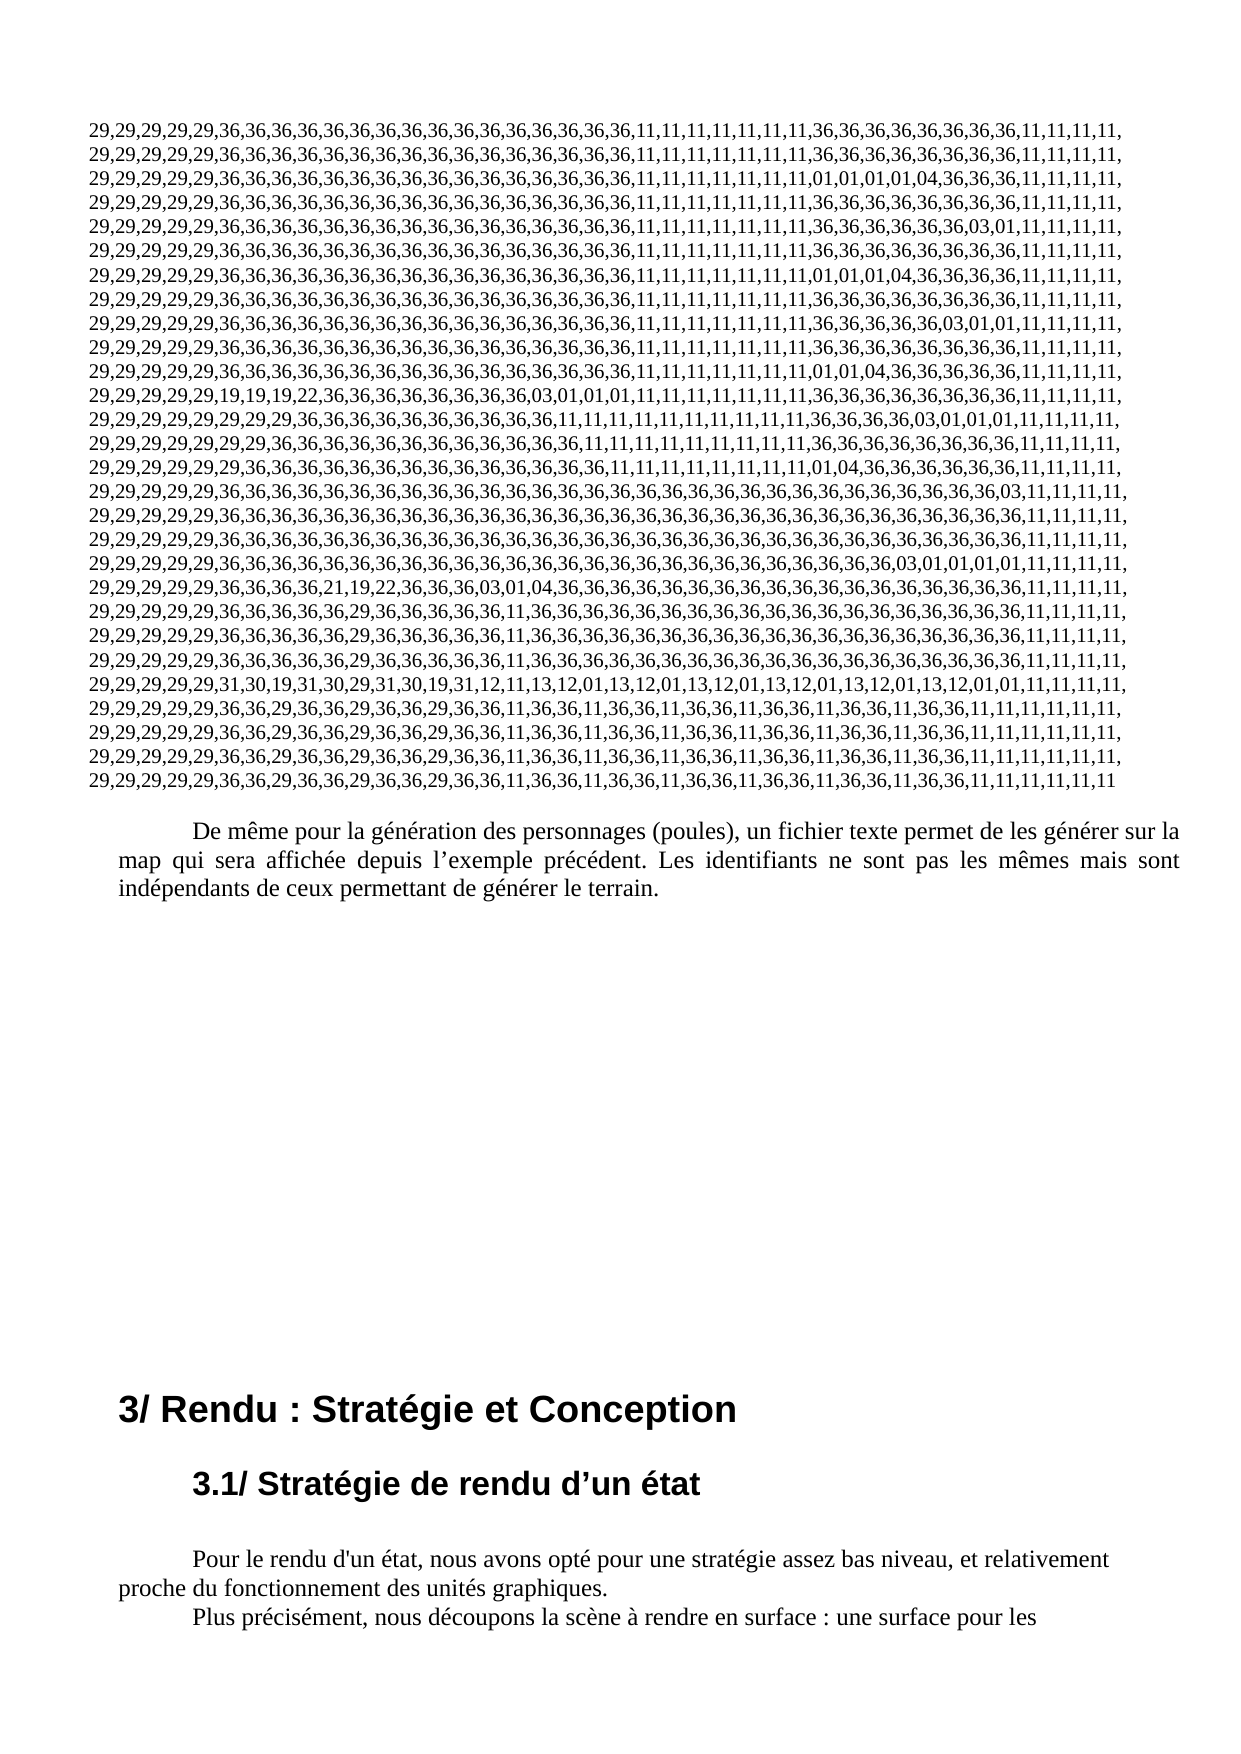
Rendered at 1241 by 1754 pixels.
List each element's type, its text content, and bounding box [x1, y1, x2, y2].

text 29,29,29,29,29,36,36,29,36,36,29,36,36,29,36,36,11,36,36,11,36,36,11,36,36,11,36,36,11,36,36,11,36,36,11,11,11,11,11,11, [89, 720, 1181, 744]
text 29,29,29,29,29,36,36,29,36,36,29,36,36,29,36,36,11,36,36,11,36,36,11,36,36,11,36,36,11,36,36,11,36,36,11,11,11,11,11,11, [89, 744, 1181, 768]
subtitle 3/ Rendu : Stratégie et Conception [118, 1387, 1122, 1431]
text 29,29,29,29,29,36,36,36,36,36,36,36,36,36,36,36,36,36,36,36,36,11,11,11,11,11,11,11,36,36,36,36,36,36,36,36,11,11,11,11, [89, 118, 1181, 142]
text Pour le rendu d'un état, nous avons opté pour une stratégie assez bas niveau, et relativement [118, 1544, 1122, 1573]
text 29,29,29,29,29,36,36,36,36,36,36,36,36,36,36,36,36,36,36,36,36,11,11,11,11,11,11,11,36,36,36,36,36,36,36,36,11,11,11,11, [89, 190, 1181, 214]
text 29,29,29,29,29,36,36,36,36,36,29,36,36,36,36,36,11,36,36,36,36,36,36,36,36,36,36,36,36,36,36,36,36,36,36,36,11,11,11,11, [89, 623, 1181, 647]
text 29,29,29,29,29,36,36,36,36,36,36,36,36,36,36,36,36,36,36,36,36,36,36,36,36,36,36,36,36,36,36,03,01,01,01,01,11,11,11,11, [89, 551, 1181, 575]
text 29,29,29,29,29,36,36,36,36,36,36,36,36,36,36,36,36,36,36,36,36,11,11,11,11,11,11,11,36,36,36,36,36,36,36,36,11,11,11,11, [89, 142, 1181, 166]
text 29,29,29,29,29,19,19,19,22,36,36,36,36,36,36,36,36,03,01,01,01,11,11,11,11,11,11,11,36,36,36,36,36,36,36,36,11,11,11,11, [89, 383, 1181, 407]
text 29,29,29,29,29,36,36,36,36,21,19,22,36,36,36,03,01,04,36,36,36,36,36,36,36,36,36,36,36,36,36,36,36,36,36,36,11,11,11,11, [89, 575, 1181, 599]
text 29,29,29,29,29,29,29,36,36,36,36,36,36,36,36,36,36,36,36,11,11,11,11,11,11,11,11,11,36,36,36,36,36,36,36,36,11,11,11,11, [89, 431, 1181, 455]
text 29,29,29,29,29,36,36,36,36,36,36,36,36,36,36,36,36,36,36,36,36,11,11,11,11,11,11,11,36,36,36,36,36,36,36,36,11,11,11,11, [89, 335, 1181, 359]
text 29,29,29,29,29,36,36,36,36,36,36,36,36,36,36,36,36,36,36,36,36,11,11,11,11,11,11,11,01,01,01,04,36,36,36,36,11,11,11,11, [89, 262, 1181, 287]
text 29,29,29,29,29,36,36,36,36,36,36,36,36,36,36,36,36,36,36,36,36,11,11,11,11,11,11,11,36,36,36,36,36,36,36,36,11,11,11,11, [89, 238, 1181, 262]
subtitle 3.1/ Stratégie de rendu d’un état [118, 1464, 1122, 1503]
text 29,29,29,29,29,36,36,36,36,36,36,36,36,36,36,36,36,36,36,36,36,36,36,36,36,36,36,36,36,36,36,36,36,36,36,03,11,11,11,11, [89, 479, 1181, 503]
text 29,29,29,29,29,36,36,36,36,36,29,36,36,36,36,36,11,36,36,36,36,36,36,36,36,36,36,36,36,36,36,36,36,36,36,36,11,11,11,11, [89, 647, 1181, 672]
text 29,29,29,29,29,36,36,29,36,36,29,36,36,29,36,36,11,36,36,11,36,36,11,36,36,11,36,36,11,36,36,11,36,36,11,11,11,11,11,11 [89, 768, 1181, 792]
text 29,29,29,29,29,31,30,19,31,30,29,31,30,19,31,12,11,13,12,01,13,12,01,13,12,01,13,12,01,13,12,01,13,12,01,01,11,11,11,11, [89, 672, 1181, 696]
text 29,29,29,29,29,36,36,36,36,36,36,36,36,36,36,36,36,36,36,36,36,11,11,11,11,11,11,11,36,36,36,36,36,36,36,36,11,11,11,11, [89, 287, 1181, 311]
text proche du fonctionnement des unités graphiques. [118, 1573, 1122, 1602]
text 29,29,29,29,29,36,36,36,36,36,36,36,36,36,36,36,36,36,36,36,36,11,11,11,11,11,11,11,36,36,36,36,36,36,03,01,11,11,11,11, [89, 214, 1181, 238]
text 29,29,29,29,29,36,36,29,36,36,29,36,36,29,36,36,11,36,36,11,36,36,11,36,36,11,36,36,11,36,36,11,36,36,11,11,11,11,11,11, [89, 696, 1181, 720]
text 29,29,29,29,29,29,29,29,36,36,36,36,36,36,36,36,36,36,11,11,11,11,11,11,11,11,11,11,36,36,36,36,03,01,01,01,11,11,11,11, [89, 407, 1181, 431]
text 29,29,29,29,29,36,36,36,36,36,29,36,36,36,36,36,11,36,36,36,36,36,36,36,36,36,36,36,36,36,36,36,36,36,36,36,11,11,11,11, [89, 599, 1181, 623]
text 29,29,29,29,29,36,36,36,36,36,36,36,36,36,36,36,36,36,36,36,36,11,11,11,11,11,11,11,01,01,01,01,04,36,36,36,11,11,11,11, [89, 166, 1181, 190]
text 29,29,29,29,29,36,36,36,36,36,36,36,36,36,36,36,36,36,36,36,36,36,36,36,36,36,36,36,36,36,36,36,36,36,36,36,11,11,11,11, [89, 527, 1181, 551]
text 29,29,29,29,29,36,36,36,36,36,36,36,36,36,36,36,36,36,36,36,36,11,11,11,11,11,11,11,01,01,04,36,36,36,36,36,11,11,11,11, [89, 359, 1181, 383]
text 29,29,29,29,29,29,36,36,36,36,36,36,36,36,36,36,36,36,36,36,11,11,11,11,11,11,11,11,01,04,36,36,36,36,36,36,11,11,11,11, [89, 455, 1181, 479]
text Plus précisément, nous découpons la scène à rendre en surface : une surface pour les [118, 1602, 1122, 1630]
text 29,29,29,29,29,36,36,36,36,36,36,36,36,36,36,36,36,36,36,36,36,36,36,36,36,36,36,36,36,36,36,36,36,36,36,36,11,11,11,11, [89, 503, 1181, 527]
text 29,29,29,29,29,36,36,36,36,36,36,36,36,36,36,36,36,36,36,36,36,11,11,11,11,11,11,11,36,36,36,36,36,03,01,01,11,11,11,11, [89, 311, 1181, 335]
text De même pour la génération des personnages (poules), un fichier texte permet de les générer sur la map qui sera affichée depuis l’exemple précédent. Les identifiants ne sont pas les mêmes mais sont indépendants de ceux permettant de générer le terrain. [89, 816, 1181, 902]
